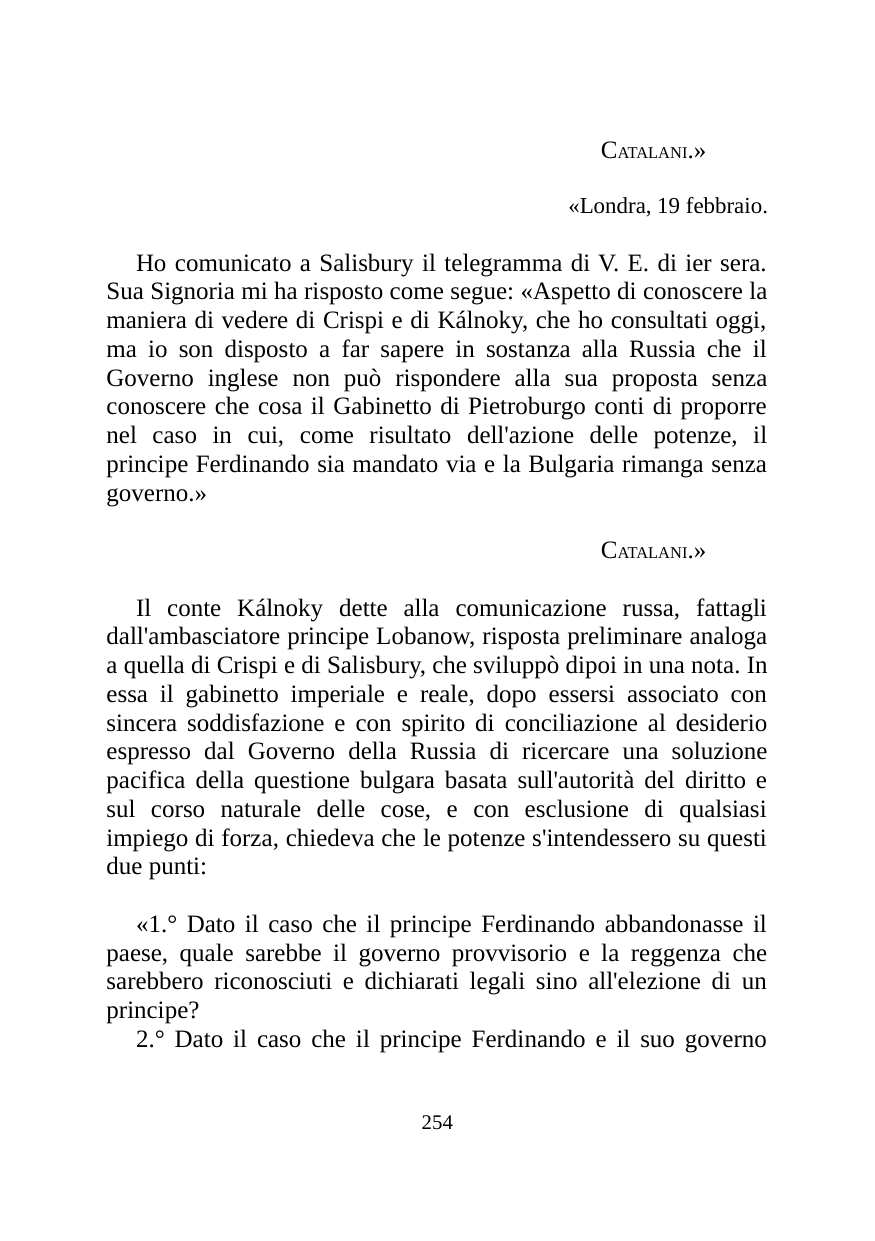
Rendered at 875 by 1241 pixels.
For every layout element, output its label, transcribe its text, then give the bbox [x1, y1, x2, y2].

text Il conte Kálnoky dette alla comunicazione russa, fattagli dall'ambasciatore principe Lobanow, risposta preliminare analoga a quella di Crispi e di Salisbury, che sviluppò dipoi in una nota. In essa il gabinetto imperiale e reale, dopo essersi associato con sincera soddisfazione e con spirito di conciliazione al desiderio espresso dal Governo della Russia di ricercare una soluzione pacifica della questione bulgara basata sull'autorità del diritto e sul corso naturale delle cose, e con esclusione di qualsiasi impiego di forza, chiedeva che le potenze s'intendessero su questi due punti: [106, 593, 768, 880]
text «1.° Dato il caso che il principe Ferdinando abbandonasse il paese, quale sarebbe il governo provvisorio e la reggenza che sarebbero riconosciuti e dichiarati legali sino all'elezione di un principe? [106, 909, 768, 1024]
text Ho comunicato a Salisbury il telegramma di V. E. di ier sera. Sua Signoria mi ha risposto come segue: «Aspetto di conoscere la maniera di vedere di Crispi e di Kálnoky, che ho consultati oggi, ma io son disposto a far sapere in sostanza alla Russia che il Governo inglese non può rispondere alla sua proposta senza conoscere che cosa il Gabinetto di Pietroburgo conti di proporre nel caso in cui, come risultato dell'azione delle potenze, il principe Ferdinando sia mandato via e la Bulgaria rimanga senza governo.» [106, 248, 768, 506]
text Catalani.» [106, 535, 706, 564]
text Catalani.» [106, 135, 706, 164]
text 2.° Dato il caso che il principe Ferdinando e il suo governo [106, 1024, 768, 1053]
text «Londra, 19 febbraio. [106, 192, 768, 219]
